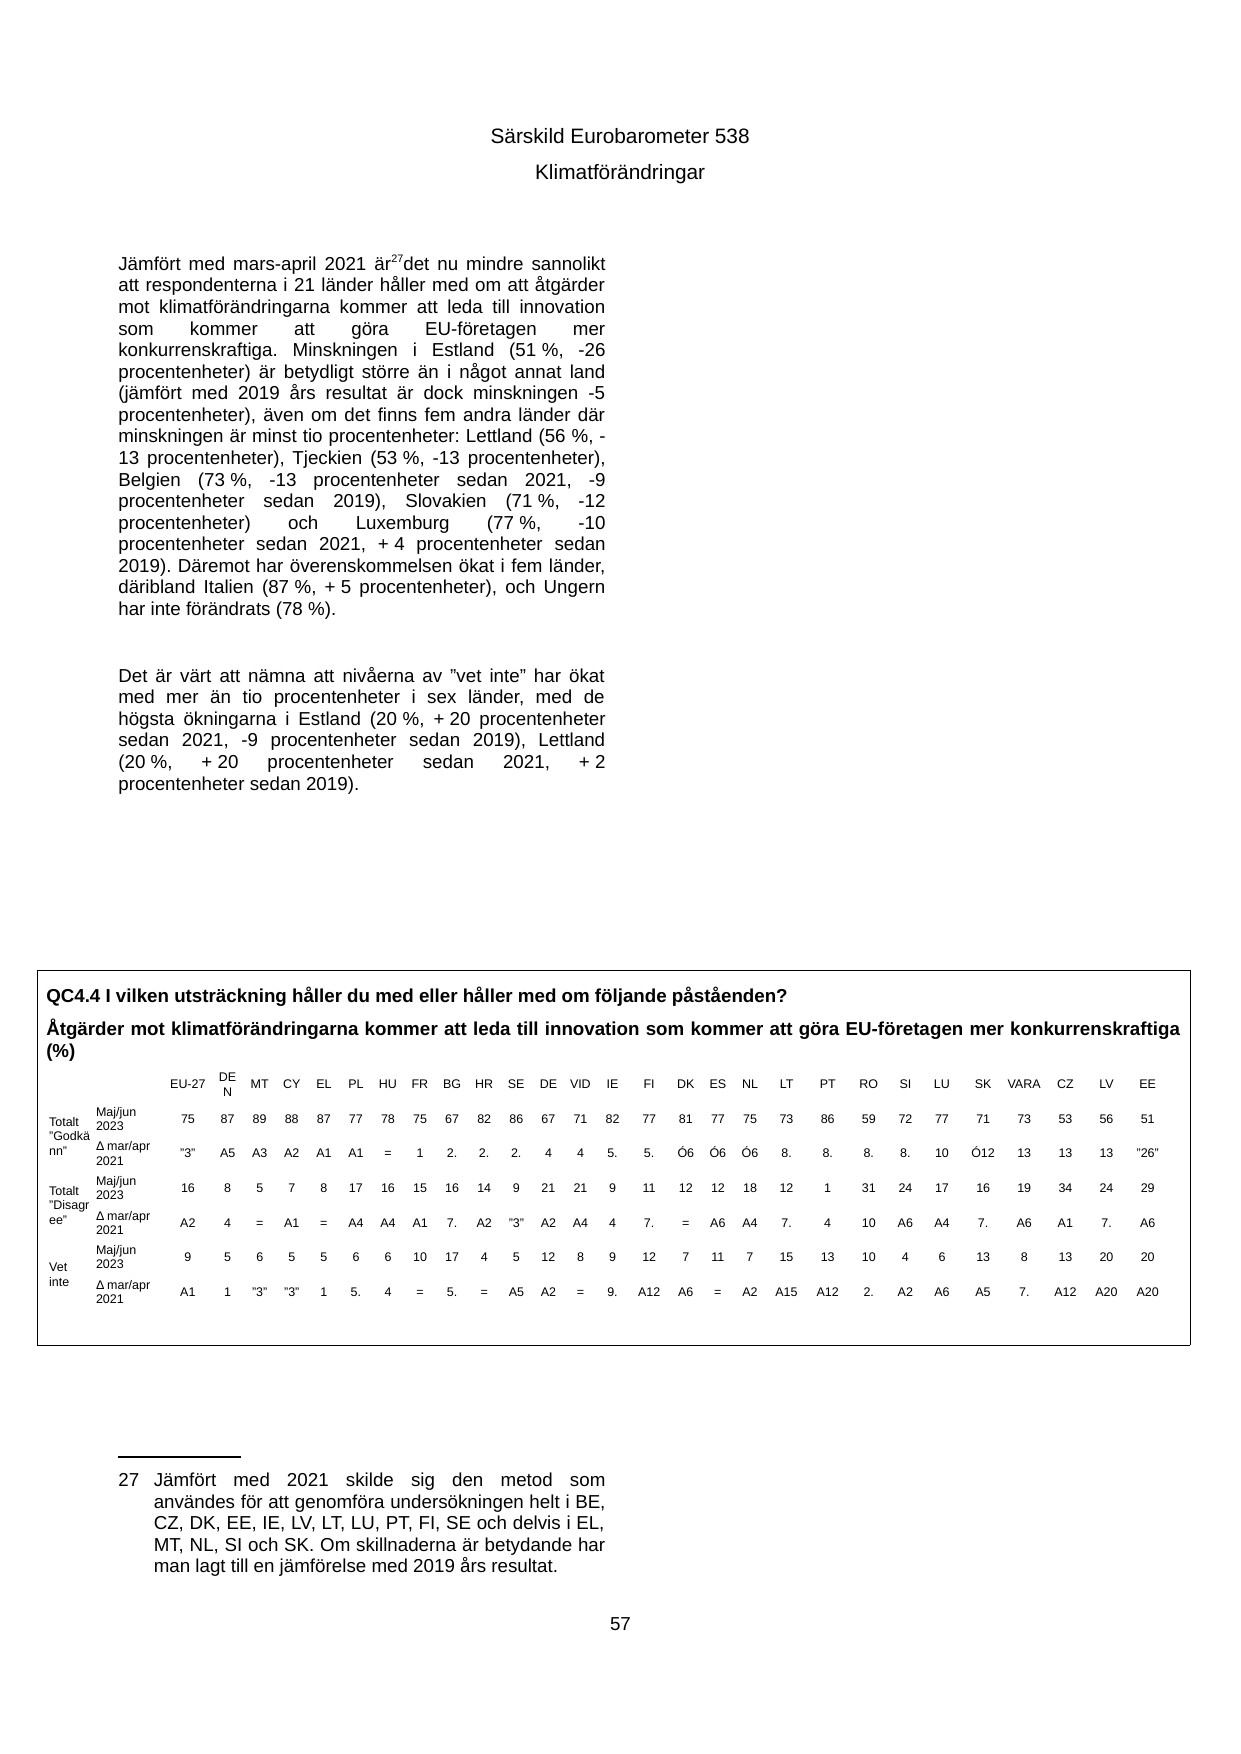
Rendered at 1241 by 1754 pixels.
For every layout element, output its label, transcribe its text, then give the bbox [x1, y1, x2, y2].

table_cell 88 [275, 1101, 307, 1136]
table_cell 1 [308, 1274, 339, 1309]
table_cell = [308, 1205, 339, 1240]
table_cell 5 [243, 1171, 275, 1205]
table_cell 10 [404, 1240, 436, 1274]
table_cell 13 [807, 1240, 848, 1274]
table_cell 51 [1127, 1101, 1168, 1136]
table_header CZ [1045, 1067, 1086, 1101]
table_cell А5 [962, 1274, 1003, 1309]
table_header MT [243, 1067, 275, 1101]
table_cell 67 [532, 1101, 564, 1136]
table_cell 9 [164, 1240, 211, 1274]
table_cell 4 [564, 1136, 596, 1171]
table_cell 10 [921, 1136, 962, 1171]
table_cell 13 [1045, 1136, 1086, 1171]
table_cell 86 [807, 1101, 848, 1136]
table_cell 7. [766, 1205, 807, 1240]
table_header [93, 1067, 164, 1101]
table_cell 77 [340, 1101, 372, 1136]
table_cell Maj/jun 2023 [93, 1171, 164, 1205]
table_cell Totalt ”Godkänn” [46, 1101, 93, 1171]
table_cell Ó12 [962, 1136, 1003, 1171]
table_header EL [308, 1067, 339, 1101]
table_cell 9 [596, 1240, 628, 1274]
table_cell 89 [243, 1101, 275, 1136]
table_cell А12 [1045, 1274, 1086, 1309]
table_cell 16 [372, 1171, 404, 1205]
table_header LV [1086, 1067, 1127, 1101]
table_cell А2 [468, 1205, 500, 1240]
table_cell 2. [500, 1136, 532, 1171]
table_cell 5 [211, 1240, 243, 1274]
table_cell 14 [468, 1171, 500, 1205]
table_cell А1 [404, 1205, 436, 1240]
table_cell 77 [921, 1101, 962, 1136]
table_cell 67 [436, 1101, 468, 1136]
table_cell 4 [468, 1240, 500, 1274]
table_cell 12 [670, 1171, 702, 1205]
table_cell 9 [500, 1171, 532, 1205]
table_cell Δ mar/apr 2021 [93, 1274, 164, 1309]
table_header NL [734, 1067, 766, 1101]
table_cell 10 [848, 1205, 889, 1240]
table_cell 24 [889, 1171, 921, 1205]
table_header LT [766, 1067, 807, 1101]
table_header CY [275, 1067, 307, 1101]
table_cell 6 [921, 1240, 962, 1274]
table_header VARA [1004, 1067, 1044, 1101]
table_cell Ó6 [734, 1136, 766, 1171]
table_cell 71 [564, 1101, 596, 1136]
table_header SI [889, 1067, 921, 1101]
table_header FI [628, 1067, 669, 1101]
table_cell 5. [596, 1136, 628, 1171]
table_cell А20 [1086, 1274, 1127, 1309]
table_cell Ó6 [702, 1136, 734, 1171]
table_cell 8 [211, 1171, 243, 1205]
table_cell 17 [340, 1171, 372, 1205]
table_cell 6 [372, 1240, 404, 1274]
table_cell Δ mar/apr 2021 [93, 1136, 164, 1171]
table_cell 7. [1086, 1205, 1127, 1240]
table_header LU [921, 1067, 962, 1101]
table_cell 34 [1045, 1171, 1086, 1205]
table_cell 73 [766, 1101, 807, 1136]
table_cell 17 [921, 1171, 962, 1205]
table_cell 29 [1127, 1171, 1168, 1205]
table_cell 24 [1086, 1171, 1127, 1205]
table_cell 12 [628, 1240, 669, 1274]
table_cell 4 [372, 1274, 404, 1309]
table_cell А2 [532, 1274, 564, 1309]
table_header FR [404, 1067, 436, 1101]
table_header DE [532, 1067, 564, 1101]
table_cell 5 [275, 1240, 307, 1274]
table_cell 4 [211, 1205, 243, 1240]
text Åtgärder mot klimatförändringarna kommer att leda till innovation som kommer att göra EU-företagen mer konkurrenskraftiga (%) [46, 1018, 1181, 1061]
table_cell 5. [628, 1136, 669, 1171]
table_cell Totalt ”Disagree” [46, 1171, 93, 1240]
table_cell 16 [164, 1171, 211, 1205]
table_cell 13 [1045, 1240, 1086, 1274]
table_cell 9. [596, 1274, 628, 1309]
table_header ES [702, 1067, 734, 1101]
table_cell А1 [1045, 1205, 1086, 1240]
table_cell А1 [308, 1136, 339, 1171]
text QC4.4 I vilken utsträckning håller du med eller håller med om följande påståenden? [46, 984, 1181, 1006]
table_cell А1 [340, 1136, 372, 1171]
table_cell 1 [807, 1171, 848, 1205]
table_header PT [807, 1067, 848, 1101]
table_cell 31 [848, 1171, 889, 1205]
table_header HR [468, 1067, 500, 1101]
table_cell ”3” [164, 1136, 211, 1171]
table_header DK [670, 1067, 702, 1101]
table_cell 78 [372, 1101, 404, 1136]
table_cell 15 [404, 1171, 436, 1205]
text Det är värt att nämna att nivåerna av ”vet inte” har ökat med mer än tio procentenheter i sex länder, med de högsta ökningarna i Estland (20 %, + 20 procentenheter sedan 2021, -9 procentenheter sedan 2019), Lettland (20 %, + 20 procentenheter sedan 2021, + 2 procentenheter sedan 2019). [118, 664, 605, 794]
table_cell 13 [1004, 1136, 1044, 1171]
table_header EU-27 [164, 1067, 211, 1101]
table_cell Maj/jun 2023 [93, 1101, 164, 1136]
table_cell А12 [628, 1274, 669, 1309]
table_cell 8. [848, 1136, 889, 1171]
table_cell 5 [308, 1240, 339, 1274]
table_cell 56 [1086, 1101, 1127, 1136]
table_cell А4 [921, 1205, 962, 1240]
table_header BG [436, 1067, 468, 1101]
table_cell 8. [807, 1136, 848, 1171]
table_header PL [340, 1067, 372, 1101]
table_cell 5 [500, 1240, 532, 1274]
table_cell 4 [889, 1240, 921, 1274]
table_cell 75 [734, 1101, 766, 1136]
table_cell 72 [889, 1101, 921, 1136]
table_cell 11 [628, 1171, 669, 1205]
table_header SK [962, 1067, 1003, 1101]
table_cell 1 [211, 1274, 243, 1309]
table_cell 7 [670, 1240, 702, 1274]
table_cell 8. [889, 1136, 921, 1171]
table_cell А4 [340, 1205, 372, 1240]
table_header DEN [211, 1067, 243, 1101]
table_cell 9 [596, 1171, 628, 1205]
table_cell 13 [1086, 1136, 1127, 1171]
table_cell 4 [532, 1136, 564, 1171]
table_cell 17 [436, 1240, 468, 1274]
table_cell 77 [628, 1101, 669, 1136]
table_cell 16 [962, 1171, 1003, 1205]
table_cell 86 [500, 1101, 532, 1136]
table_cell 12 [532, 1240, 564, 1274]
table_cell 6 [340, 1240, 372, 1274]
table_cell 87 [211, 1101, 243, 1136]
table_header SE [500, 1067, 532, 1101]
table_cell 7. [962, 1205, 1003, 1240]
table_cell 82 [596, 1101, 628, 1136]
table_cell ”26” [1127, 1136, 1168, 1171]
text Jämfört med 2021 skilde sig den metod som användes för att genomföra undersökningen helt i BE, CZ, DK, EE, IE, LV, LT, LU, PT, FI, SE och delvis i EL, MT, NL, SI och SK. Om skillnaderna är betydande har man lagt till en jämförelse med 2019 års resultat. [118, 1469, 605, 1577]
table_cell = [372, 1136, 404, 1171]
table_cell 59 [848, 1101, 889, 1136]
table_header VID [564, 1067, 596, 1101]
table_cell 8 [308, 1171, 339, 1205]
table_cell А1 [164, 1274, 211, 1309]
table_cell 8 [1004, 1240, 1044, 1274]
table_cell А2 [889, 1274, 921, 1309]
table_cell = [702, 1274, 734, 1309]
table_cell 77 [702, 1101, 734, 1136]
table_cell А2 [734, 1274, 766, 1309]
table_cell 13 [962, 1240, 1003, 1274]
table_cell 16 [436, 1171, 468, 1205]
table_cell 81 [670, 1101, 702, 1136]
table_cell Δ mar/apr 2021 [93, 1205, 164, 1240]
table_cell Ó6 [670, 1136, 702, 1171]
table_cell 7. [436, 1205, 468, 1240]
table_cell А12 [807, 1274, 848, 1309]
table_cell = [670, 1205, 702, 1240]
table_cell 15 [766, 1240, 807, 1274]
table_cell 7 [275, 1171, 307, 1205]
table_cell А4 [564, 1205, 596, 1240]
table_cell А4 [734, 1205, 766, 1240]
table_cell А15 [766, 1274, 807, 1309]
table_cell 20 [1127, 1240, 1168, 1274]
table_cell 75 [164, 1101, 211, 1136]
table_cell 87 [308, 1101, 339, 1136]
table_cell = [468, 1274, 500, 1309]
table_header IE [596, 1067, 628, 1101]
table_cell ”3” [275, 1274, 307, 1309]
table_cell А2 [164, 1205, 211, 1240]
table_cell = [564, 1274, 596, 1309]
table_header HU [372, 1067, 404, 1101]
table_cell А5 [211, 1136, 243, 1171]
table_cell Vet inte [46, 1240, 93, 1309]
table_cell 75 [404, 1101, 436, 1136]
table_cell А1 [275, 1205, 307, 1240]
table_cell 8. [766, 1136, 807, 1171]
table_cell = [243, 1205, 275, 1240]
table_cell 2. [848, 1274, 889, 1309]
table_cell = [404, 1274, 436, 1309]
table_cell ”3” [500, 1205, 532, 1240]
table_header EE [1127, 1067, 1168, 1101]
table_cell 4 [807, 1205, 848, 1240]
table_cell А2 [532, 1205, 564, 1240]
table_cell 7. [1004, 1274, 1044, 1309]
table_cell А6 [1004, 1205, 1044, 1240]
table_header [46, 1067, 93, 1101]
table_cell 7 [734, 1240, 766, 1274]
table_cell 53 [1045, 1101, 1086, 1136]
table_cell 7. [628, 1205, 669, 1240]
table_cell 10 [848, 1240, 889, 1274]
table_cell 8 [564, 1240, 596, 1274]
table_cell 21 [564, 1171, 596, 1205]
table_cell 1 [404, 1136, 436, 1171]
table_cell ”3” [243, 1274, 275, 1309]
table_cell 6 [243, 1240, 275, 1274]
table_cell 21 [532, 1171, 564, 1205]
table_cell 20 [1086, 1240, 1127, 1274]
table_cell А3 [243, 1136, 275, 1171]
table_cell А20 [1127, 1274, 1168, 1309]
table_header RO [848, 1067, 889, 1101]
table_cell 2. [436, 1136, 468, 1171]
table_cell А6 [921, 1274, 962, 1309]
table_cell А5 [500, 1274, 532, 1309]
table_cell 4 [596, 1205, 628, 1240]
table_cell А6 [670, 1274, 702, 1309]
table_cell 11 [702, 1240, 734, 1274]
table_cell А6 [1127, 1205, 1168, 1240]
table_cell А6 [702, 1205, 734, 1240]
table_cell 5. [436, 1274, 468, 1309]
table_cell 73 [1004, 1101, 1044, 1136]
table_cell 2. [468, 1136, 500, 1171]
table_cell 5. [340, 1274, 372, 1309]
table_cell 12 [702, 1171, 734, 1205]
table_cell А2 [275, 1136, 307, 1171]
table_cell А6 [889, 1205, 921, 1240]
table_cell 19 [1004, 1171, 1044, 1205]
text Jämfört med mars-april 2021 ärdet nu mindre sannolikt att respondenterna i 21 länder håller med om att åtgärder mot klimatförändringarna kommer att leda till innovation som kommer att göra EU-företagen mer konkurrenskraftiga. Minskningen i Estland (51 %, -26 procentenheter) är betydligt större än i något annat land (jämfört med 2019 års resultat är dock minskningen -5 procentenheter), även om det finns fem andra länder där minskningen är minst tio procentenheter: Lettland (56 %, -13 procentenheter), Tjeckien (53 %, -13 procentenheter), Belgien (73 %, -13 procentenheter sedan 2021, -9 procentenheter sedan 2019), Slovakien (71 %, -12 procentenheter) och Luxemburg (77 %, -10 procentenheter sedan 2021, + 4 procentenheter sedan 2019). Däremot har överenskommelsen ökat i fem länder, däribland Italien (87 %, + 5 procentenheter), och Ungern har inte förändrats (78 %). [118, 253, 605, 619]
table_cell 12 [766, 1171, 807, 1205]
table_cell Maj/jun 2023 [93, 1240, 164, 1274]
table_cell 18 [734, 1171, 766, 1205]
table_cell 71 [962, 1101, 1003, 1136]
table_cell А4 [372, 1205, 404, 1240]
table_cell 82 [468, 1101, 500, 1136]
